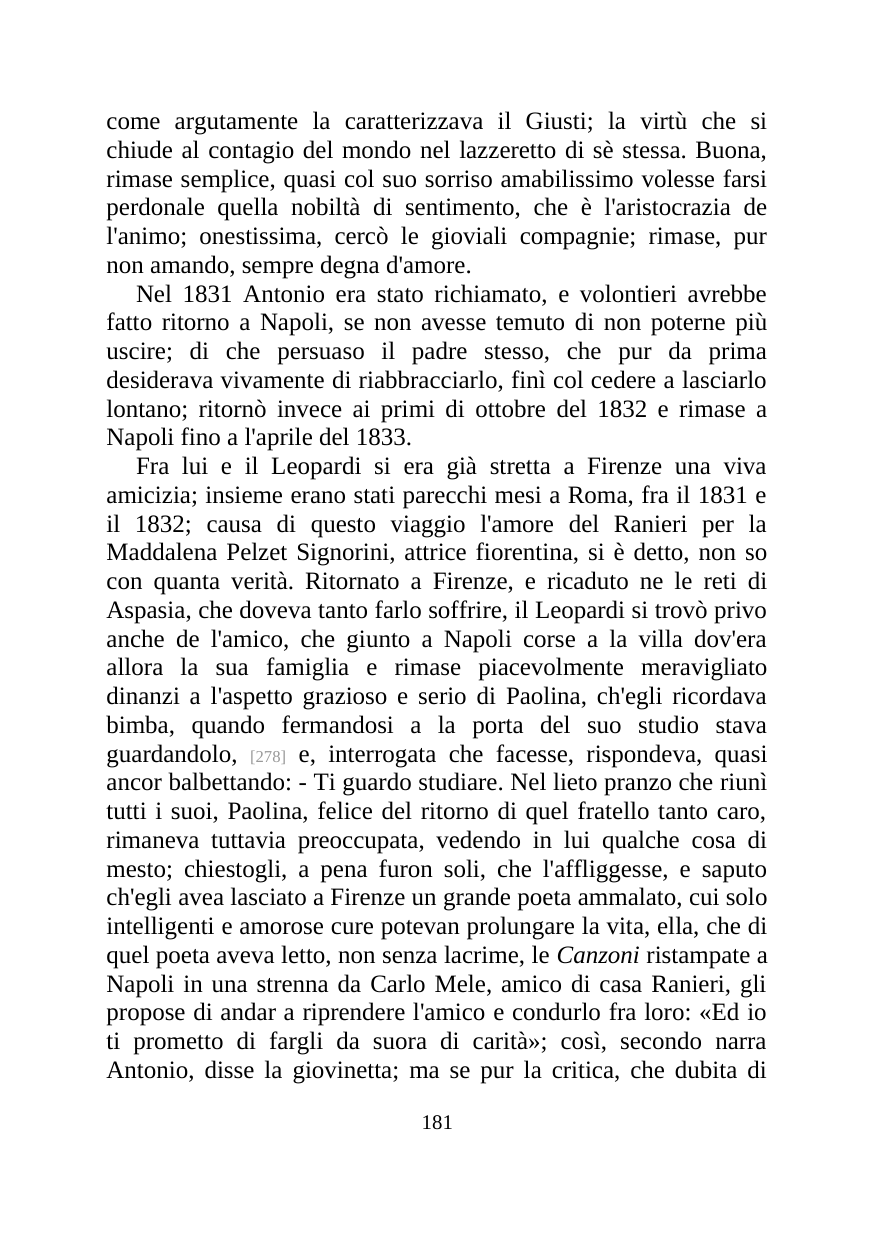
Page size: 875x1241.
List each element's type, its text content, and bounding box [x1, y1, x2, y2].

text Nel 1831 Antonio era stato richiamato, e volontieri avrebbe fatto ritorno a Napoli, se non avesse temuto di non poterne più uscire; di che persuaso il padre stesso, che pur da prima desiderava vivamente di riabbracciarlo, finì col cedere a lasciarlo lontano; ritornò invece ai primi di ottobre del 1832 e rimase a Napoli fino a l'aprile del 1833. [106, 279, 768, 451]
text Fra lui e il Leopardi si era già stretta a Firenze una viva amicizia; insieme erano stati parecchi mesi a Roma, fra il 1831 e il 1832; causa di questo viaggio l'amore del Ranieri per la Maddalena Pelzet Signorini, attrice fiorentina, si è detto, non so con quanta verità. Ritornato a Firenze, e ricaduto ne le reti di Aspasia, che doveva tanto farlo soffrire, il Leopardi si trovò privo anche de l'amico, che giunto a Napoli corse a la villa dov'era allora la sua famiglia e rimase piacevolmente meravigliato dinanzi a l'aspetto grazioso e serio di Paolina, ch'egli ricordava bimba, quando fermandosi a la porta del suo studio stava guardandolo, [278] e, interrogata che facesse, rispondeva, quasi ancor balbettando: - Ti guardo studiare. Nel lieto pranzo che riunì tutti i suoi, Paolina, felice del ritorno di quel fratello tanto caro, rimaneva tuttavia preoccupata, vedendo in lui qualche cosa di mesto; chiestogli, a pena furon soli, che l'affliggesse, e saputo ch'egli avea lasciato a Firenze un grande poeta ammalato, cui solo intelligenti e amorose cure potevan prolungare la vita, ella, che di quel poeta aveva letto, non senza lacrime, le Canzoni ristampate a Napoli in una strenna da Carlo Mele, amico di casa Ranieri, gli propose di andar a riprendere l'amico e condurlo fra loro: «Ed io ti prometto di fargli da suora di carità»; così, secondo narra Antonio, disse la giovinetta; ma se pur la critica, che dubita di [106, 451, 768, 1084]
text come argutamente la caratterizzava il Giusti; la virtù che si chiude al contagio del mondo nel lazzeretto di sè stessa. Buona, rimase semplice, quasi col suo sorriso amabilissimo volesse farsi perdonale quella nobiltà di sentimento, che è l'aristocrazia de l'animo; onestissima, cercò le gioviali compagnie; rimase, pur non amando, sempre degna d'amore. [106, 106, 768, 279]
